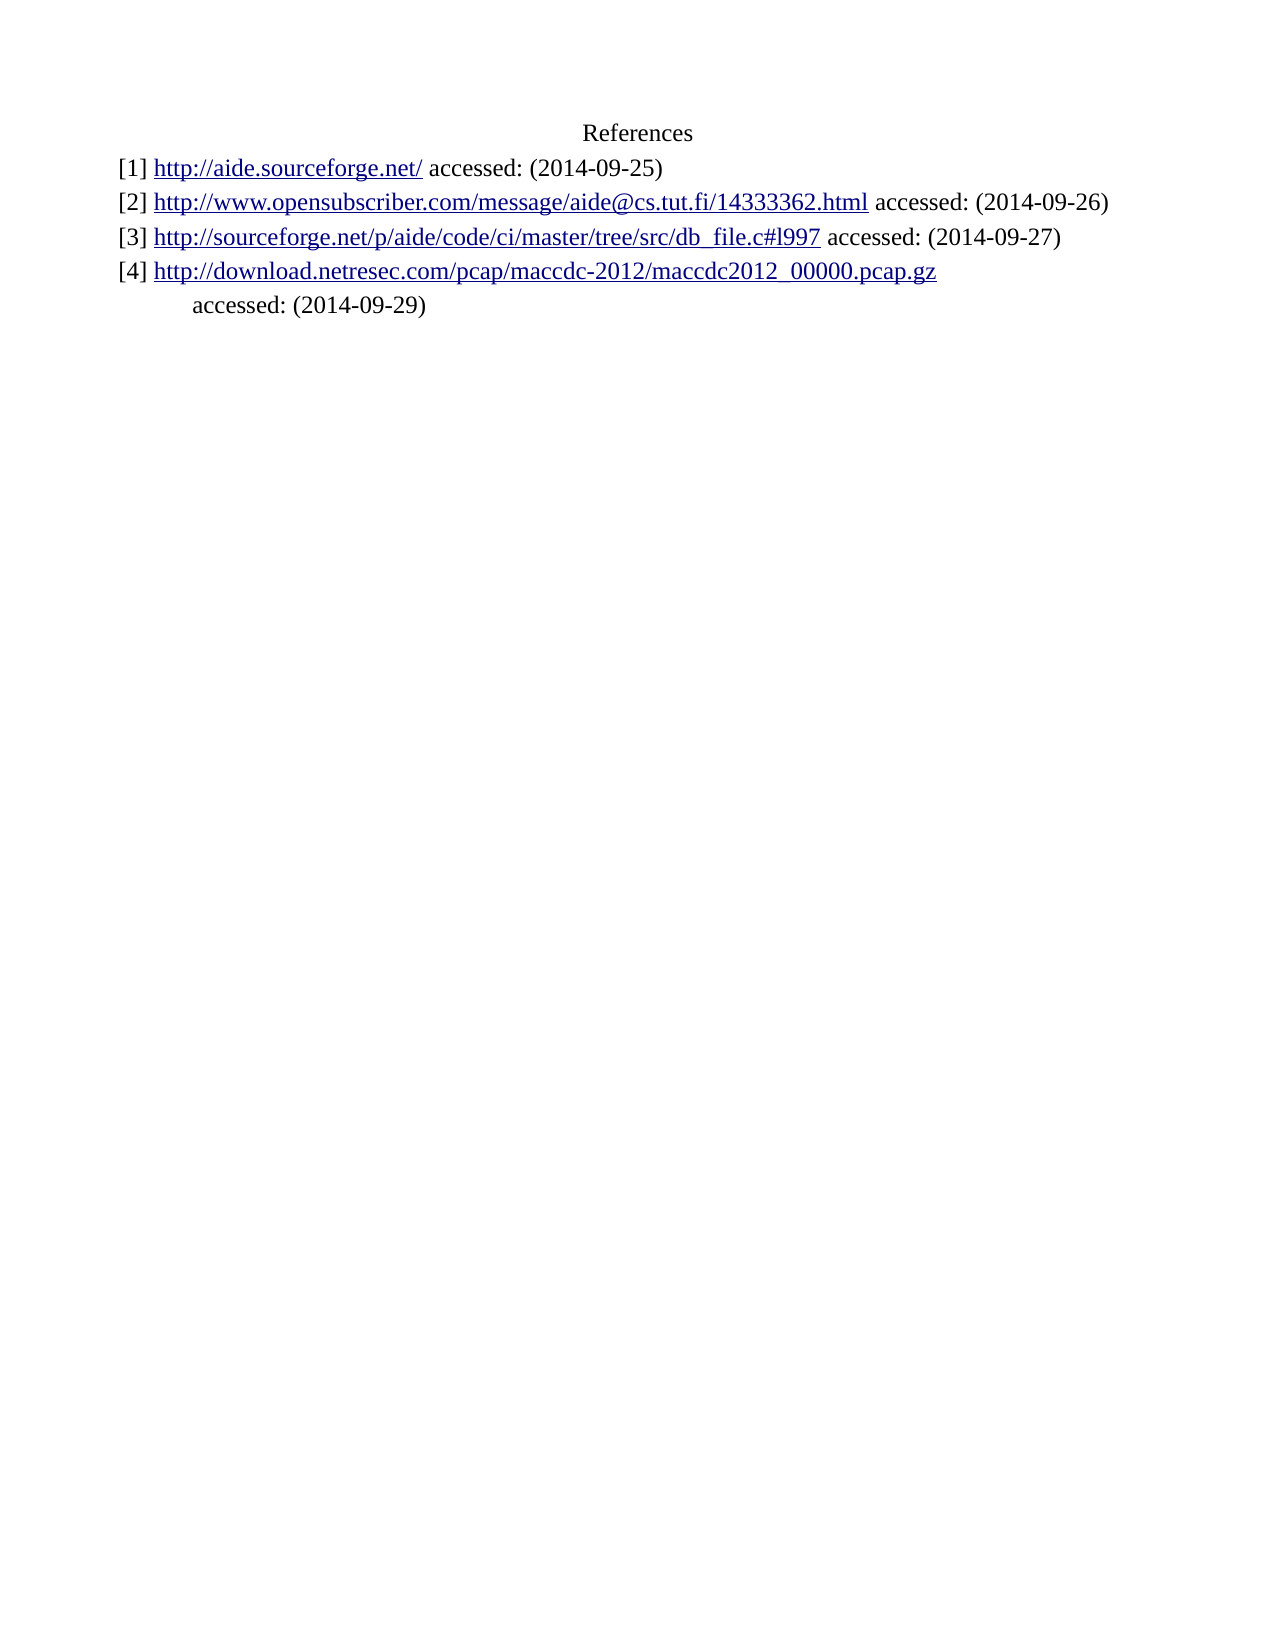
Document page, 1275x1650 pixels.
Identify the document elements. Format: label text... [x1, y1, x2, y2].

text References [118, 118, 1157, 147]
text [1] http://aide.sourceforge.net/ accessed: (2014-09-25) [118, 153, 1157, 181]
text accessed: (2014-09-29) [118, 291, 1157, 319]
text [2] http://www.opensubscriber.com/message/aide@cs.tut.fi/14333362.html accessed: (2014-09-26) [118, 187, 1157, 216]
text [3] http://sourceforge.net/p/aide/code/ci/master/tree/src/db_file.c#l997 accessed: (2014-09-27) [118, 222, 1157, 250]
text [4] http://download.netresec.com/pcap/maccdc-2012/maccdc2012_00000.pcap.gz [118, 256, 1157, 285]
